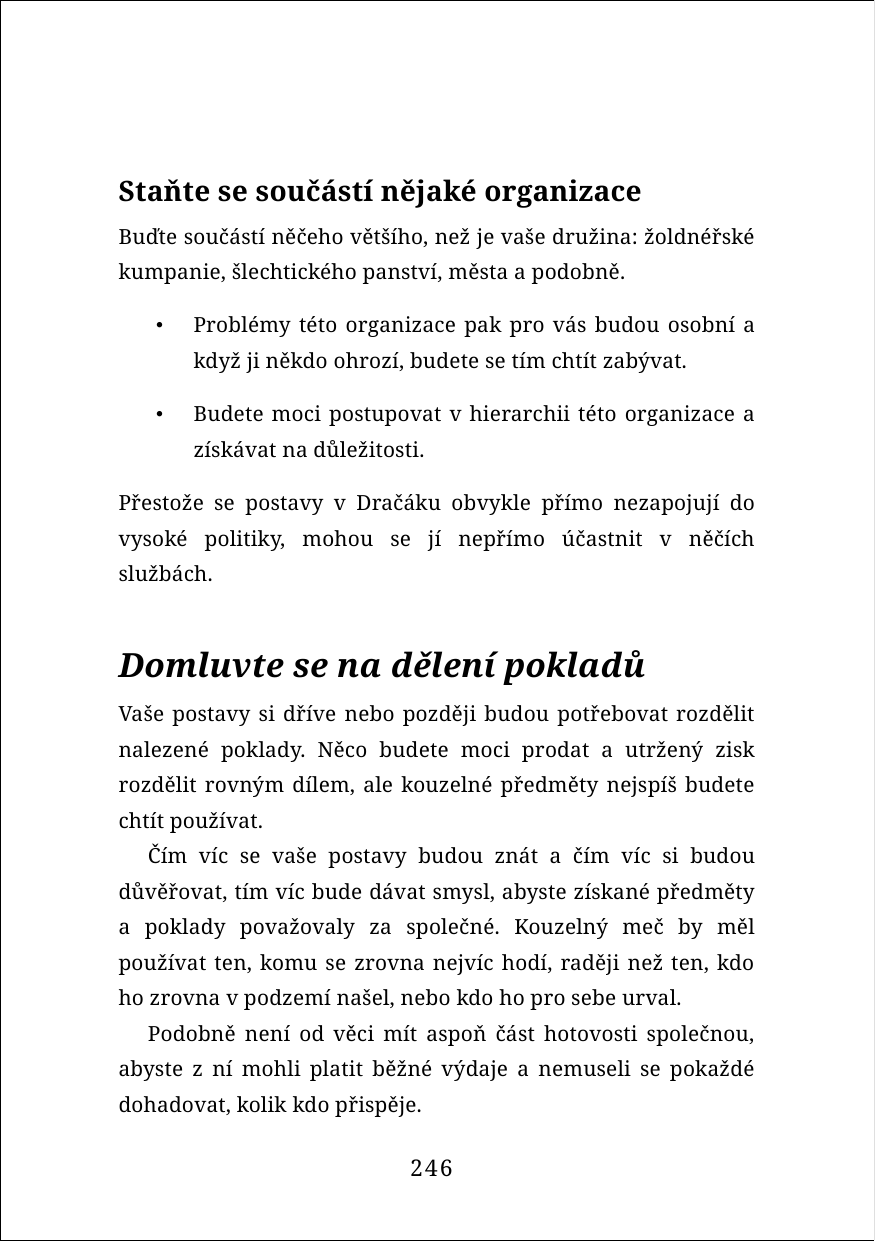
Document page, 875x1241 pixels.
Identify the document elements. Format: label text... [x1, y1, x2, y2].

text Buďte součástí něčeho většího, než je vaše družina: žoldnéřské kumpanie, šlechtického panství, města a podobně. [118, 222, 756, 286]
subtitle Domluvte se na dělení pokladů [118, 642, 756, 687]
text Vaše postavy si dříve nebo později budou potřebovat rozdělit nalezené poklady. Něco budete moci prodat a utržený zisk rozdělit rovným dílem, ale kouzelné předměty nejspíš budete chtít používat. Čím víc se vaše postavy budou znát a čím víc si budou důvěřovat, tím víc bude dávat smysl, abyste získané předměty a poklady považovaly za společné. Kouzelný meč by měl používat ten, komu se zrovna nejvíc hodí, raději než ten, kdo ho zrovna v podzemí našel, nebo kdo ho pro sebe urval. Podobně není od věci mít aspoň část hotovosti společnou, abyste z ní mohli platit běžné výdaje a nemuseli se pokaždé dohadovat, kolik kdo přispěje. [118, 699, 756, 1118]
list Problémy této organizace pak pro vás budou osobní a když ji někdo ohrozí, budete se tím chtít zabývat. [156, 311, 756, 374]
list Budete moci postupovat v hierarchii této organizace a získávat na důležitosti. [156, 399, 756, 463]
subtitle Staňte se součástí nějaké organizace [118, 172, 756, 210]
text Přestože se postavy v Dračáku obvykle přímo nezapojují do vysoké politiky, mohou se jí nepřímo účastnit v něčích službách. [118, 488, 756, 588]
